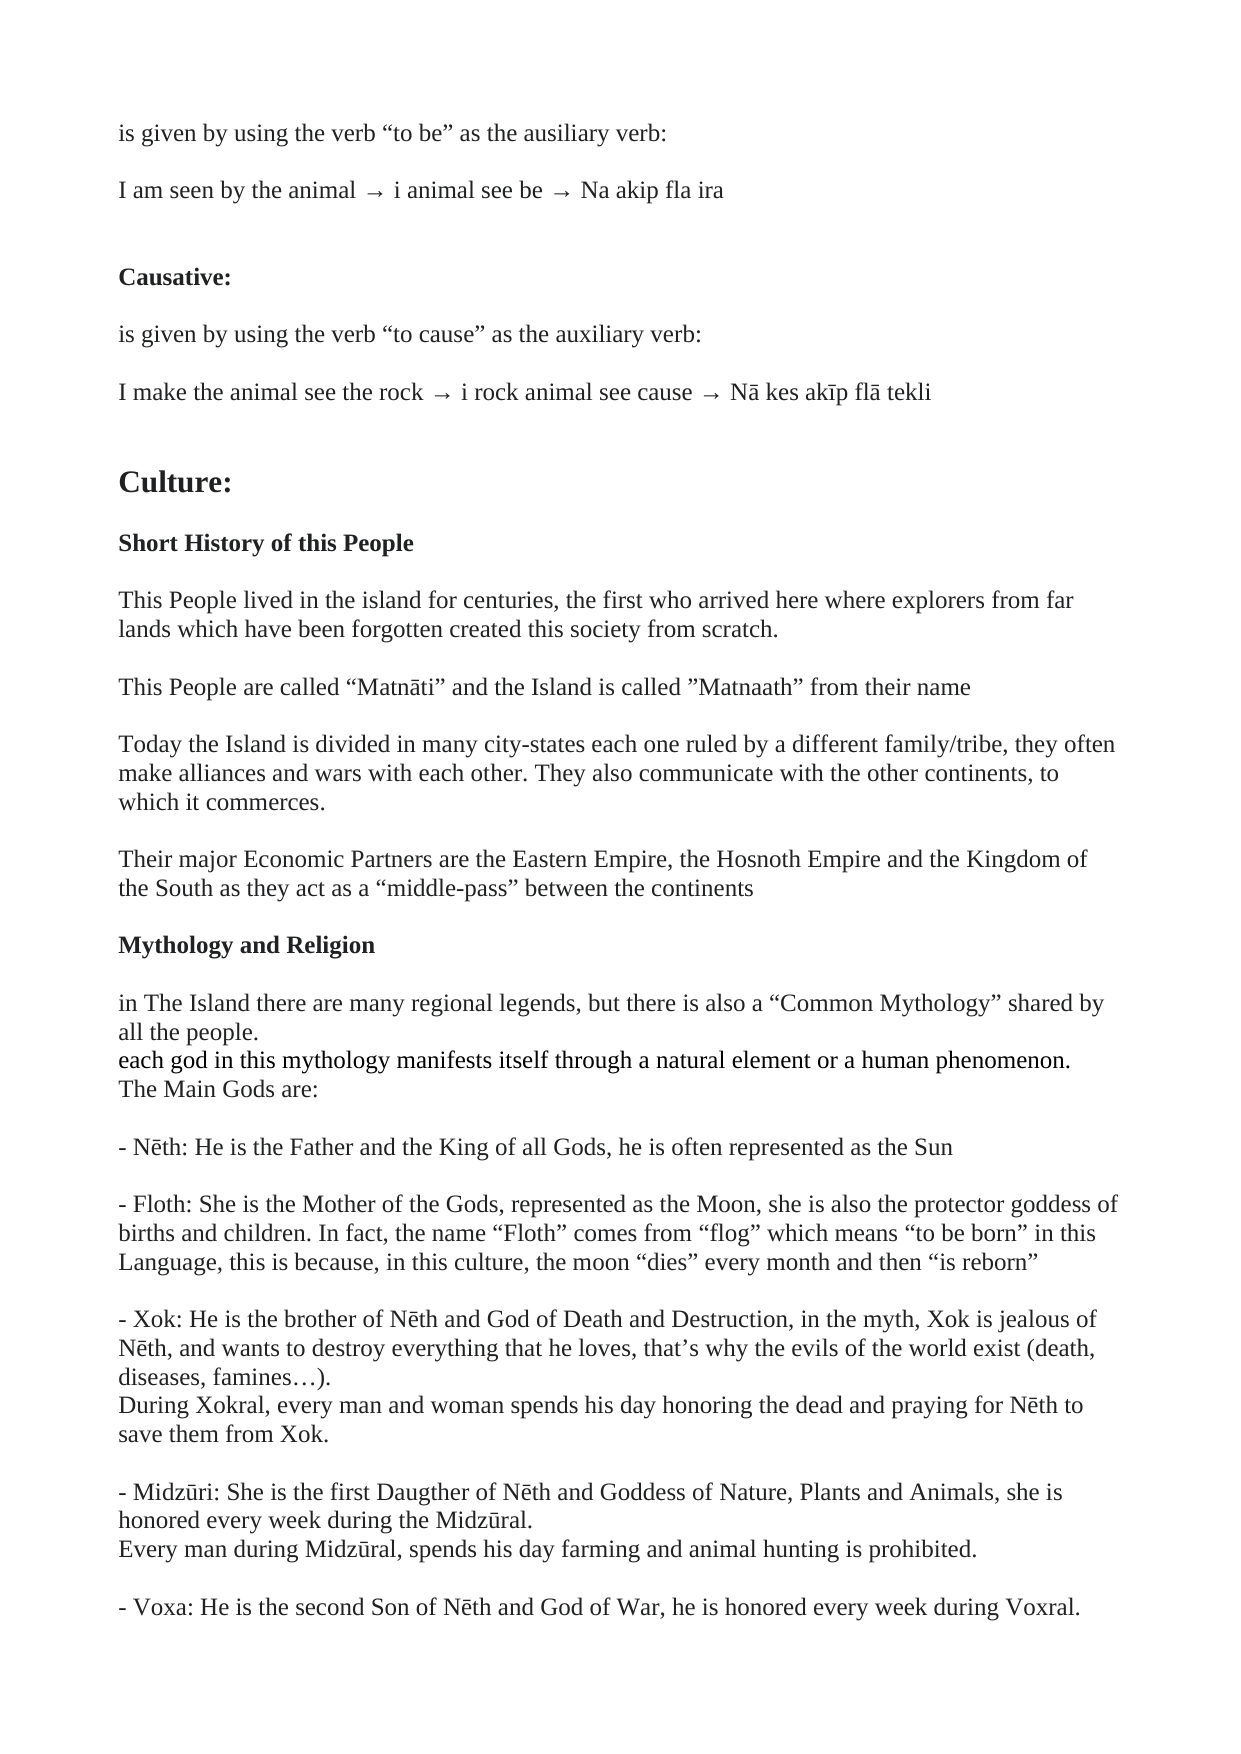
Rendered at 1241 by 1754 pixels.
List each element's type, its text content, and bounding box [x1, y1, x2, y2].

text Their major Economic Partners are the Eastern Empire, the Hosnoth Empire and the Kingdom of the South as they act as a “middle-pass” between the continents [118, 844, 1122, 902]
text - Voxa: He is the second Son of Nēth and God of War, he is honored every week during Voxral. [118, 1592, 1122, 1620]
text Causative: [118, 262, 1122, 291]
text - Midzūri: She is the first Daugther of Nēth and Goddess of Nature, Plants and Animals, she is honored every week during the Midzūral. [118, 1477, 1122, 1534]
text I am seen by the animal → i animal see be → Na akip fla ira [118, 176, 1122, 204]
text I make the animal see the rock → i rock animal see cause → Nā kes akīp flā tekli [118, 377, 1122, 406]
text - Nēth: He is the Father and the King of all Gods, he is often represented as the Sun [118, 1132, 1122, 1160]
text The Main Gods are: [118, 1074, 1122, 1103]
text Culture: [118, 463, 1122, 499]
text is given by using the verb “to be” as the ausiliary verb: [118, 118, 1122, 147]
text - Xok: He is the brother of Nēth and God of Death and Destruction, in the myth, Xok is jealous of Nēth, and wants to destroy everything that he loves, that’s why the evils of the world exist (death, diseases, famines…). [118, 1304, 1122, 1390]
text is given by using the verb “to cause” as the auxiliary verb: [118, 319, 1122, 348]
text During Xokral, every man and woman spends his day honoring the dead and praying for Nēth to save them from Xok. [118, 1390, 1122, 1448]
text This People lived in the island for centuries, the first who arrived here where explorers from far lands which have been forgotten created this society from scratch. [118, 585, 1122, 643]
text each god in this mythology manifests itself through a natural element or a human phenomenon. [118, 1045, 1122, 1074]
text Short History of this People [118, 528, 1122, 557]
text Today the Island is divided in many city-states each one ruled by a different family/tribe, they often make alliances and wars with each other. They also communicate with the other continents, to which it commerces. [118, 729, 1122, 815]
text in The Island there are many regional legends, but there is also a “Common Mythology” shared by all the people. [118, 988, 1122, 1045]
text This People are called “Matnāti” and the Island is called ”Matnaath” from their name [118, 672, 1122, 700]
text - Floth: She is the Mother of the Gods, represented as the Moon, she is also the protector goddess of births and children. In fact, the name “Floth” comes from “flog” which means “to be born” in this Language, this is because, in this culture, the moon “dies” every month and then “is reborn” [118, 1189, 1122, 1275]
text Mythology and Religion [118, 930, 1122, 959]
text Every man during Midzūral, spends his day farming and animal hunting is prohibited. [118, 1534, 1122, 1563]
